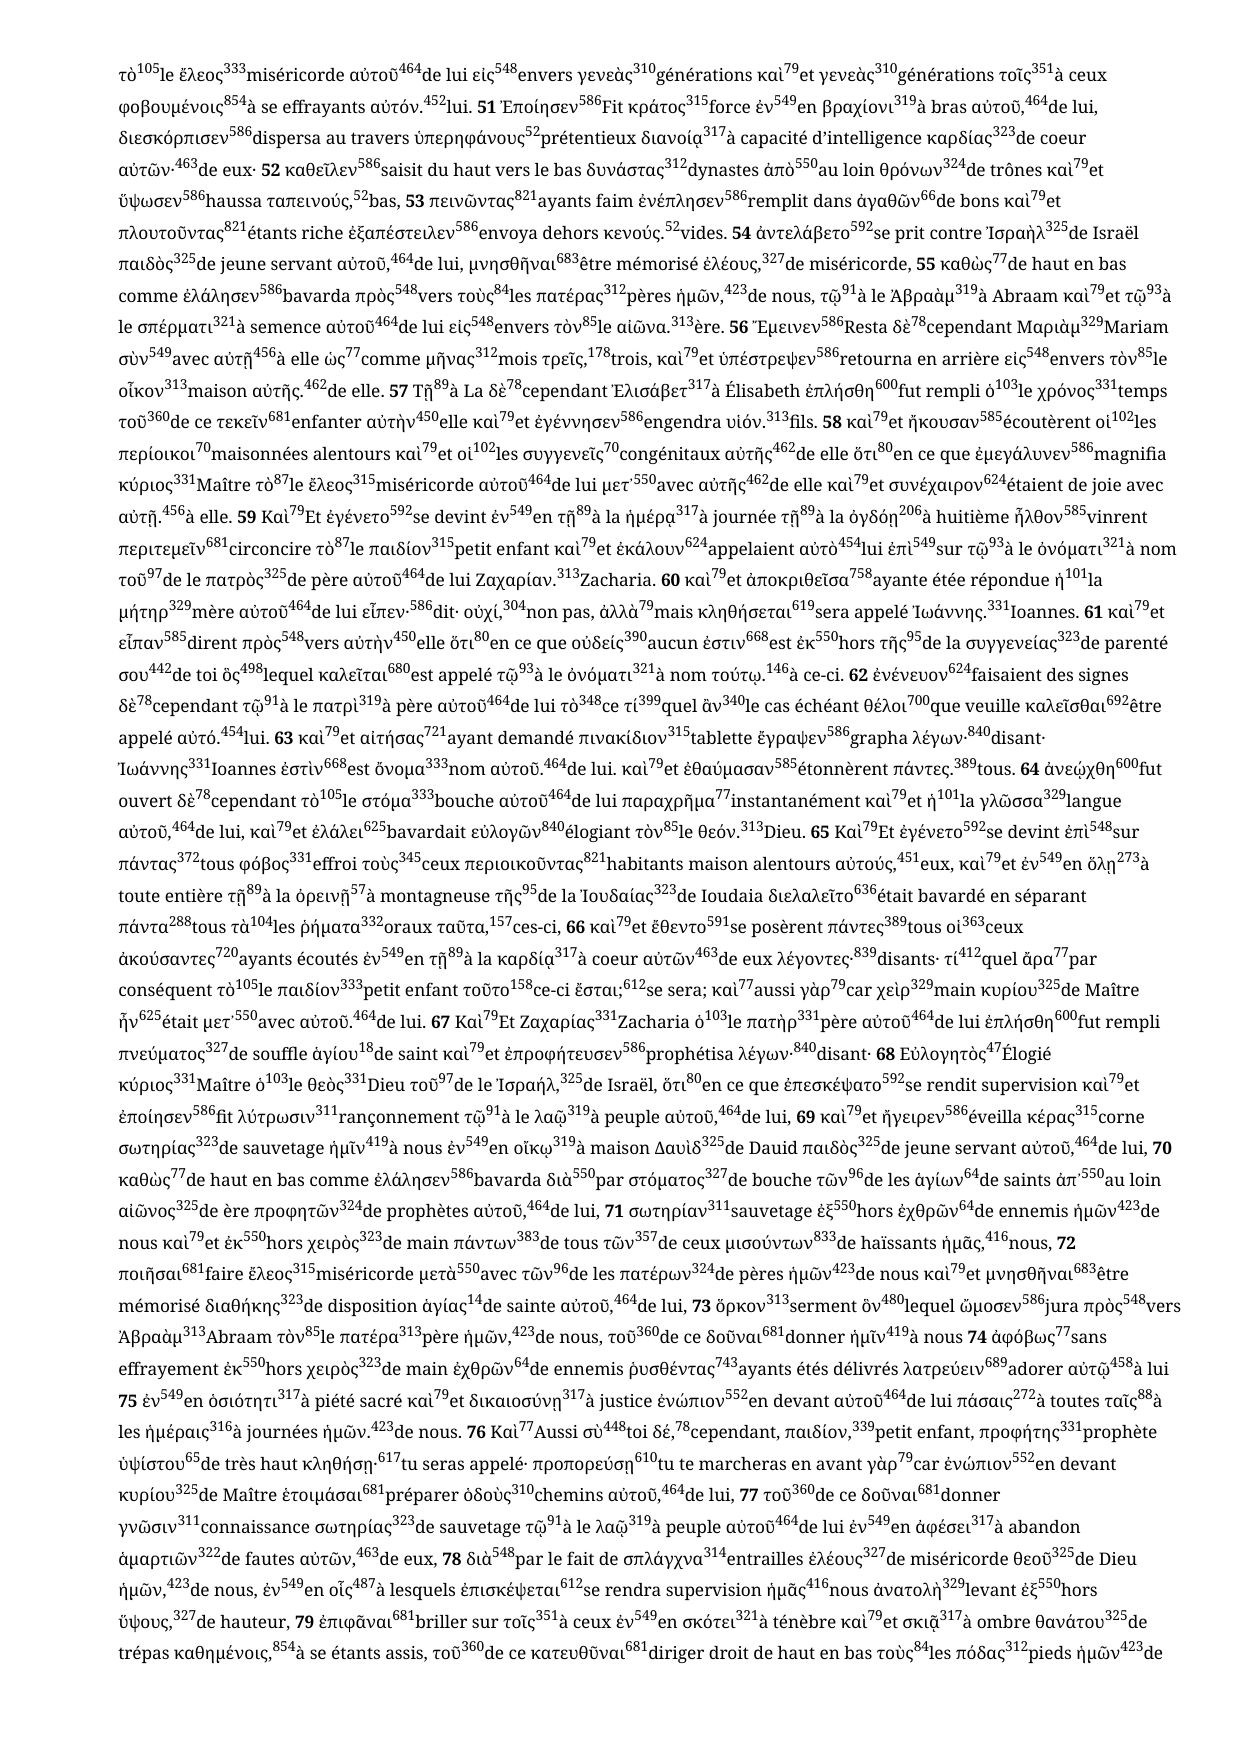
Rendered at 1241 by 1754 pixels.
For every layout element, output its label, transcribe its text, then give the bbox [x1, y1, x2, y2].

text 1 Ἐπειδήπερ80Parce que donc certes πολλοὶ389nombreux ἐπεχείρησαν585mirent la main sur ἀνατάξασθαι682se ordonnancer de bas en haut διήγησιν311narration περὶ550autour τῶν98de les πεπληροφορημένων808de ayants étés colportés à plénitude ἐν549en ἡμῖν419à nous πραγμάτων,326de actes, 2 καθὼς77de haut en bas comme παρέδοσαν585transmirent ἡμῖν419à nous οἱ363ceux ἀπ᾽550au loin ἀρχῆς323de origine αὐτόπται330témoins oculaires καὶ79et ὑπηρέται330ministres γενόμενοι739se ayants devenus τοῦ97de le λόγου,325de discours, 3 ἔδοξεν586estima κἀμοὶ420à et moi παρηκολουθηκότι774à ayant suivi à côté ἄνωθεν77d'en haut πᾶσιν379à tous ἀκριβῶς77exactement καθεξῆς77successivement σοι439à toi γράψαι,681grapher, κράτιστε27très fort Θεόφιλε,337Théophile, 4 ἵνα80afin que ἐπιγνῷς897que tu reconnaisses περὶ550autour ὧν491de lesquels κατηχήθης598tu fus catéchisé λόγων324de discours τὴν83la ἀσφάλειαν.311sécurité. 5 Ἐγένετο592Se devint ἐν549en ταῖς88à les ἡμέραις316à journées Ἡρῴδου325de Hérode βασιλέως325de roi τῆς95de la Ἰουδαίας323de Ioudaia ἱερεύς331sacrificateur τις287un quelconque ὀνόματι321à nom Ζαχαρίας331Zacharia ἐξ550hors ἐφημερίας323de sur journée Ἀβιά,325de Abia, καὶ79et γυνὴ329femme αὐτῷ458à lui ἐκ550hors τῶν94de les θυγατέρων322de filles Ἀαρὼν325de Aaron καὶ79et τὸ105le ὄνομα333nom αὐτῆς462de elle Ἐλισάβετ.329Élisabeth. 6 ἦσαν624étaient δὲ78cependant δίκαιοι46justes ἀμφότεροι286tous deux ἐναντίον552en-présence τοῦ97de le θεοῦ,325de Dieu, πορευόμενοι866se allants ἐν549en πάσαις272à toutes ταῖς88à les ἐντολαῖς316à commandements καὶ79et δικαιώμασιν320à actes de justifications τοῦ97de le κυρίου325de Maître ἄμεμπτοι.70sans blâmes. 7 καὶ79et οὐκ77non ἦν625était αὐτοῖς457à eux τέκνον,333enfant, καθότι80de haut en bas en ce que ἦν625était ἡ101la Ἐλισάβετ329Élisabeth στεῖρα,45stérile, καὶ79et ἀμφότεροι389tous deux προβεβηκότες782ayants avancés ἐν549en ταῖς88à les ἡμέραις316à journées αὐτῶν463de eux ἦσαν.624étaient. 8 Ἐγένετο592Se devint δὲ78cependant ἐν549en τῷ354à ce ἱερατεύειν689être sacrificateur αὐτὸν452lui ἐν549en τῇ89à la τάξει317à mise en ordre τῆς95de la ἐφημερίας323de sur journée αὐτοῦ464de lui ἔναντι552en-face τοῦ97de le θεοῦ,325de Dieu, 9 κατὰ548selon τὸ87le ἔθος315coutume τῆς95de la ἱερατείας323de sacrificature ἔλαχεν586obtint par le sort τοῦ360de ce θυμιᾶσαι681sacrifier l’encens εἰσελθὼν721ayant venu à l'intérieur εἰς548envers τὸν85le ναὸν313temple τοῦ97de le κυρίου,325de Maître, 10 καὶ79et πᾶν289tout τὸ105le πλῆθος333multitude ἦν625était τοῦ97de le λαοῦ325de peuple προσευχόμενον869se priant ἔξω77au-dehors τῇ89à la ὥρᾳ317à heure τοῦ99de le θυμιάματος.327de sacrifice de l'encens. 11 ὤφθη600fut vu δὲ78cependant αὐτῷ458à lui ἄγγελος331ange κυρίου325de Maître ἑστὼς783ayant dressé ἐκ550hors δεξιῶν66de droits τοῦ99de le θυσιαστηρίου327de autel des sacrifices τοῦ99de le θυμιάματος.327de sacrifice de l'encens. 12 καὶ79et ἐταράχθη600fut troublé Ζαχαρίας331Zacharia ἰδὼν721ayant vu καὶ79et φόβος331effroi ἐπέπεσεν586tomba dessus ἐπ᾽548sur αὐτόν.452lui. 13 εἶπεν586dit δὲ78cependant πρὸς548vers αὐτὸν452lui ὁ103le ἄγγελος·331ange· μὴ77ne pas φοβοῦ,574te effraie, Ζαχαρία,337Zacharia, διότι80parce que εἰσηκούσθη600fut écouté envers ἡ101la δέησίς329supplication σου,442de toi, καὶ79et ἡ101la γυνή329femme σου442de toi Ἐλισάβετ329Élisabeth γεννήσει606engendrera υἱόν313fils σοι439à toi καὶ79et καλέσεις604tu appelleras τὸ87le ὄνομα315nom αὐτοῦ464de lui Ἰωάννην.313Ioannes. 14 καὶ79et ἔσται612se sera χαρά329joie σοι439à toi καὶ79et ἀγαλλίασις329exultation καὶ79et πολλοὶ389nombreux ἐπὶ549sur τῇ89à la γενέσει317à genèse αὐτοῦ464de lui χαρήσονται.618seront été de joie. 15 ἔσται612se sera γὰρ79car μέγας47grand ἐνώπιον552en devant [τοῦ]97[de le] κυρίου,325de Maître, καὶ79et οἶνον313vin καὶ79et σίκερα315boisson enivrante οὐ77non μὴ77ne pas πίῃ,899que boive, καὶ79et πνεύματος327de souffle ἁγίου18de saint πλησθήσεται619sera rempli ἔτι77encore ἐκ550hors κοιλίας323de cavité ventrale μητρὸς323de mère αὐτοῦ,464de lui, 16 καὶ79et πολλοὺς372nombreux τῶν96de les υἱῶν324de fils Ἰσραὴλ325de Israël ἐπιστρέψει606tournera sur ἐπὶ548sur κύριον313Maître τὸν85le θεὸν313Dieu αὐτῶν.463de eux. 17 καὶ79et αὐτὸς469lui προελεύσεται612se viendra devant ἐνώπιον552en devant αὐτοῦ464de lui ἐν549en πνεύματι321à souffle καὶ79et δυνάμει317à puissance Ἠλίᾳ,319à Élia, ἐπιστρέψαι681tourner sur καρδίας310coeurs πατέρων324de pères ἐπὶ548sur τέκνα314enfants καὶ79et ἀπειθεῖς52désobéissants ἐν549en φρονήσει317à pensivité δικαίων,64de justes, ἑτοιμάσαι681préparer κυρίῳ319à Maître λαὸν313peuple κατεσκευασμένον.796ayant été préparé de haut en bas. 18 καὶ79et εἶπεν586dit Ζαχαρίας331Zacharia πρὸς548vers τὸν85le ἄγγελον·313ange· κατὰ548selon τί399quel γνώσομαι608je me connaîtrai τοῦτο;348ce-ci; ἐγὼ431moi γάρ79car εἰμι664je suis πρεσβύτης331homme ancien καὶ79et ἡ101la γυνή329femme μου424de moi προβεβηκυῖα781ayante avancée ἐν549en ταῖς88à les ἡμέραις316à journées αὐτῆς.462de elle. 19 καὶ79et ἀποκριθεὶς760ayant été répondu ὁ103le ἄγγελος331ange εἶπεν586dit αὐτῷ·458à lui· ἐγώ431moi εἰμι664je suis Γαβριὴλ331Gabriel ὁ364celui παρεστηκὼς783ayant dressé à côté ἐνώπιον552en devant τοῦ97de le θεοῦ325de Dieu καὶ79et ἀπεστάλην596je fus envoyé λαλῆσαι681bavarder πρὸς548vers σὲ437toi καὶ79et εὐαγγελίσασθαί682se évangéliser σοι439à toi ταῦτα·347ces-ci· 20 καὶ79et ἰδοὺ306voici ἔσῃ610tu te seras σιωπῶν840silençant καὶ79et μὴ77ne pas δυνάμενος867se pouvant λαλῆσαι681bavarder ἄχρι552jusqu'à l'extrémité ἧς148de laquelle ἡμέρας323de journée γένηται905que se devienne ταῦτα,365ces-ci, ἀνθ᾽550contre ὧν491de lesquels οὐκ77non ἐπίστευσας584tu crus τοῖς90à les λόγοις318à discours μου,424de moi, οἵτινες497lesquels des quelconques πληρωθήσονται618seront fait plénitude εἰς548envers τὸν85le καιρὸν313moment αὐτῶν.463de eux. 21 Καὶ79Et ἦν625était ὁ103le λαὸς331peuple προσδοκῶν840attendant τὸν85le Ζαχαρίαν313Zacharia καὶ79et ἐθαύμαζον624étonnaient ἐν549en τῷ354à ce χρονίζειν689temporiser αὐτόν452lui ἐν549en τῷ91à le ναῷ.319à temple. 22 ἐξελθὼν721ayant sorti δὲ78cependant οὐκ77non ἐδύνατο631se pouvait λαλῆσαι681bavarder αὐτοῖς,457à eux, καὶ79et ἐπέγνωσαν585reconnurent ὅτι80en ce que ὀπτασίαν311apparition ἑώρακεν642a vu ἐν549en τῷ91à le ναῷ·319à temple· καὶ79et αὐτὸς469lui ἦν625était διανεύων840faisant signe en long αὐτοῖς457à eux καὶ79et διέμενεν625restait constamment κωφός.47sourd muet. 23 καὶ79et ἐγένετο592se devint ὡς80comme ἐπλήσθησαν599furent rempli αἱ100les ἡμέραι328journées τῆς95de la λειτουργίας323de liturgie αὐτοῦ,464de lui, ἀπῆλθεν586éloigna εἰς548envers τὸν85le οἶκον313maison αὐτοῦ.464de lui. 24 Μετὰ548Après δὲ78cependant ταύτας135celles-ci τὰς82les ἡμέρας310journées συνέλαβεν586prit ensemble Ἐλισάβετ329Élisabeth ἡ101la γυνὴ329femme αὐτοῦ464de lui καὶ79et περιέκρυβεν625cryptait autour ἑαυτὴν526elle-même μῆνας312mois πέντε178cinq λέγουσα838disante 25 ὅτι80en ce que οὕτως77ainsi μοι420à moi πεποίηκεν642a fait κύριος331Maître ἐν549en ἡμέραις316à journées αἷς483à lesquelles ἐπεῖδεν586vit dessus ἀφελεῖν681saisir au loin ὄνειδός315opprobre μου424de moi ἐν549en ἀνθρώποις.318à êtres humains. 26 Ἐν549En δὲ78cependant τῷ91à le μηνὶ319à mois τῷ91à le ἕκτῳ207à sixième ἀπεστάλη600fut envoyé ὁ103le ἄγγελος331ange Γαβριὴλ331Gabriel ἀπὸ550au loin τοῦ97de le θεοῦ325de Dieu εἰς548envers πόλιν311cité τῆς95de la Γαλιλαίας323de Galilée ᾗ484à laquelle ὄνομα333nom Ναζαρὲθ329Nazareth 27 πρὸς548vers παρθένον311vierge ἐμνηστευμένην794ayante étée fiancée ἀνδρὶ319à homme ᾧ486à lequel ὄνομα333nom Ἰωσὴφ331Ioseph ἐξ550hors οἴκου325de maison Δαυὶδ325de Dauid καὶ79et τὸ105le ὄνομα333nom τῆς95de la παρθένου323de vierge Μαριάμ.329Mariam. 28 καὶ79et εἰσελθὼν721ayant venu à l'intérieur πρὸς548vers αὐτὴν450elle ὁ103le ἄγγελος331ange εἶπεν·586dit· χαῖρε,308sois de joie, κεχαριτωμένη,816ayante étée graciée, ὁ103le κύριος331Maître μετὰ550avec σοῦ.442de toi. 29 ἡ467celle δὲ78cependant ἐπὶ549sur τῷ91à le λόγῳ319à discours διεταράχθη600fut perturbé entièrement καὶ79et διελογίζετο631se calculait au-travers ποταπὸς410de quel sorte εἴη700que soit ὁ103le ἀσπασμὸς331salutation οὗτος.156celui-ci. 30 Καὶ79Et εἶπεν586dit ὁ103le ἄγγελος331ange αὐτῇ·456à elle· μὴ77ne pas φοβοῦ,574te effraie, Μαριάμ,335Mariam, εὗρες584tu trouvas γὰρ79car χάριν311grâce παρὰ549à côté τῷ91à le θεῷ.319à Dieu. 31 καὶ79et ἰδοὺ306voici συλλήμψῃ610tu te prendras ensemble ἐν549en γαστρὶ317à ventre καὶ79et τέξῃ610tu te enfanteras υἱὸν313fils καὶ79et καλέσεις604tu appelleras τὸ87le ὄνομα315nom αὐτοῦ464de lui Ἰησοῦν.313Iésous. 32 οὗτος364celui-ci ἔσται612se sera μέγας47grand καὶ79et υἱὸς331fils ὑψίστου65de très haut κληθήσεται619sera appelé καὶ79et δώσει606donnera αὐτῷ458à lui κύριος331Maître ὁ103le θεὸς331Dieu τὸν85le θρόνον313trône Δαυὶδ325de Dauid τοῦ97de le πατρὸς325de père αὐτοῦ,464de lui, 33 καὶ79et βασιλεύσει606sera roi ἐπὶ548sur τὸν85le οἶκον313maison Ἰακὼβ325de Iakob εἰς548envers τοὺς84les αἰῶνας312ères καὶ79et τῆς95de la βασιλείας323de royauté αὐτοῦ464de lui οὐκ77non ἔσται612se sera τέλος.333achèvement. 34 εἶπεν586dit δὲ78cependant Μαριὰμ329Mariam πρὸς548vers τὸν85le ἄγγελον·313ange· πῶς77comment? ἔσται612se sera τοῦτο,366ce-ci, ἐπεὶ80puisque ἄνδρα313homme οὐ77non γινώσκω;664je connais; 35 καὶ79et ἀποκριθεὶς760ayant été répondu ὁ103le ἄγγελος331ange εἶπεν586dit αὐτῇ·456à elle· πνεῦμα333souffle ἅγιον24saint ἐπελεύσεται612se viendra sur ἐπὶ548sur σὲ437toi καὶ79et δύναμις329puissance ὑψίστου65de très haut ἐπισκιάσει606ombrera sur σοι·439à toi· διὸ79c'est pourquoi καὶ77aussi τὸ105le γεννώμενον893étant engendré ἅγιον73saint κληθήσεται619sera appelé υἱὸς331fils θεοῦ.325de Dieu. 36 καὶ79et ἰδοὺ306voici Ἐλισάβετ329Élisabeth ἡ101la συγγενίς329parente σου442de toi καὶ77aussi αὐτὴ467elle συνείληφεν642a pris ensemble υἱὸν313fils ἐν549en γήρει321à vétusté αὐτῆς462de elle καὶ79et οὗτος156celui-ci μὴν331mois ἕκτος213sixième ἐστὶν668est αὐτῇ456à elle τῇ484à celle καλουμένῃ878à étante appelée στείρᾳ·36à stérile· 37 ὅτι80en ce que οὐκ77non ἀδυνατήσει606sera impuissant παρὰ550à côté τοῦ97de le θεοῦ325de Dieu πᾶν289tout ῥῆμα.333oral. 38 εἶπεν586dit δὲ78cependant Μαριάμ·329Mariam· ἰδοὺ306voici ἡ101la δούλη329femelle esclave κυρίου·325de Maître· γένοιτό696que se devienne μοι420à moi κατὰ548selon τὸ87le ῥῆμά315oral σου.442de toi. Καὶ79Et ἀπῆλθεν586éloigna ἀπ᾽550au loin αὐτῆς462de elle ὁ103le ἄγγελος.331ange. 39 Ἀναστᾶσα719Ayante redressée δὲ78cependant Μαριὰμ329Mariam ἐν549en ταῖς88à les ἡμέραις316à journées ταύταις141à celles-ci ἐπορεύθη600fut allé εἰς548envers τὴν83la ὀρεινὴν51montagneuse μετὰ550avec σπουδῆς323de hâte εἰς548envers πόλιν311cité Ἰούδα,325de Iouda, 40 καὶ79et εἰσῆλθεν586vint à l'intérieur εἰς548envers τὸν85le οἶκον313maison Ζαχαρίου325de Zacharia καὶ79et ἠσπάσατο592se salua τὴν83la Ἐλισάβετ.311Élisabeth. 41 καὶ79et ἐγένετο592se devint ὡς80comme ἤκουσεν586écouta τὸν85le ἀσπασμὸν313salutation τῆς95de la Μαρίας323de Maria ἡ101la Ἐλισάβετ,329Élisabeth, ἐσκίρτησεν586tressaillit τὸ105le βρέφος333bébé ἐν549en τῇ89à la κοιλίᾳ317à cavité ventrale αὐτῆς,462de elle, καὶ79et ἐπλήσθη600fut rempli πνεύματος327de souffle ἁγίου18de saint ἡ101la Ἐλισάβετ,329Élisabeth, 42 καὶ79et ἀνεφώνησεν586voixa de bas en haut κραυγῇ317à cri μεγάλῃ8à grande καὶ79et εἶπεν·586dit· εὐλογημένη811ayante étée élogiée σὺ448toi ἐν549en γυναιξὶν316à femmes καὶ79et εὐλογημένος813ayant été élogié ὁ103le καρπὸς331fruit τῆς95de la κοιλίας323de cavité ventrale σου.442de toi. 43 καὶ79et πόθεν77d'où? μοι420à moi τοῦτο366ce-ci ἵνα77afin que ἔλθῃ899que vienne ἡ101la μήτηρ329mère τοῦ97de le κυρίου325de Maître μου424de moi πρὸς548vers ἐμέ;417moi; 44 ἰδοὺ306voici γὰρ79car ὡς80comme ἐγένετο592se devint ἡ101la φωνὴ329voix τοῦ97de le ἀσπασμοῦ325de salutation σου442de toi εἰς548envers τὰ86les ὦτά314oreilles μου,424de moi, ἐσκίρτησεν586tressaillit ἐν549en ἀγαλλιάσει317à exultation τὸ105le βρέφος333bébé ἐν549en τῇ89à la κοιλίᾳ317à cavité ventrale μου.424de moi. 45 καὶ79et μακαρία45bienheureuse ἡ362celle πιστεύσασα719ayante crue ὅτι80en ce que ἔσται612se sera τελείωσις329perfectionnement τοῖς353à ces λελαλημένοις802à ayants étés bavardés αὐτῇ456à elle παρὰ550à côté κυρίου.325de Maître. 46 Καὶ79Et εἶπεν586dit Μαριάμ·329Mariam· Μεγαλύνει668Magnifie ἡ101la ψυχή329âme μου424de moi τὸν85le κύριον,313Maître, 47 καὶ79et ἠγαλλίασεν586exulta τὸ105le πνεῦμά333souffle μου424de moi ἐπὶ549sur τῷ91à le θεῷ319à Dieu τῷ91à le σωτῆρί319à sauveur μου,424de moi, 48 ὅτι80en ce que ἐπέβλεψεν586regarda sur ἐπὶ548sur τὴν83la ταπείνωσιν311bassesse τῆς95de la δούλης323de femelle esclave αὐτοῦ.464de lui. ἰδοὺ306voici γὰρ79car ἀπὸ550au loin τοῦ358de celui νῦν77maintenant μακαριοῦσίν605estimeront bienheureux με417moi πᾶσαι284toutes αἱ100les γενεαί,328générations, 49 ὅτι80en ce que ἐποίησέν586fit μοι420à moi μεγάλα54grands ὁ103le δυνατός.71puissant. καὶ79et ἅγιον49saint τὸ105le ὄνομα333nom αὐτοῦ,464de lui, 50 καὶ79et τὸ105le ἔλεος333miséricorde αὐτοῦ464de lui εἰς548envers γενεὰς310générations καὶ79et γενεὰς310générations τοῖς351à ceux φοβουμένοις854à se effrayants αὐτόν.452lui. 51 Ἐποίησεν586Fit κράτος315force ἐν549en βραχίονι319à bras αὐτοῦ,464de lui, διεσκόρπισεν586dispersa au travers ὑπερηφάνους52prétentieux διανοίᾳ317à capacité d’intelligence καρδίας323de coeur αὐτῶν·463de eux· 52 καθεῖλεν586saisit du haut vers le bas δυνάστας312dynastes ἀπὸ550au loin θρόνων324de trônes καὶ79et ὕψωσεν586haussa ταπεινούς,52bas, 53 πεινῶντας821ayants faim ἐνέπλησεν586remplit dans ἀγαθῶν66de bons καὶ79et πλουτοῦντας821étants riche ἐξαπέστειλεν586envoya dehors κενούς.52vides. 54 ἀντελάβετο592se prit contre Ἰσραὴλ325de Israël παιδὸς325de jeune servant αὐτοῦ,464de lui, μνησθῆναι683être mémorisé ἐλέους,327de miséricorde, 55 καθὼς77de haut en bas comme ἐλάλησεν586bavarda πρὸς548vers τοὺς84les πατέρας312pères ἡμῶν,423de nous, τῷ91à le Ἀβραὰμ319à Abraam καὶ79et τῷ93à le σπέρματι321à semence αὐτοῦ464de lui εἰς548envers τὸν85le αἰῶνα.313ère. 56 Ἔμεινεν586Resta δὲ78cependant Μαριὰμ329Mariam σὺν549avec αὐτῇ456à elle ὡς77comme μῆνας312mois τρεῖς,178trois, καὶ79et ὑπέστρεψεν586retourna en arrière εἰς548envers τὸν85le οἶκον313maison αὐτῆς.462de elle. 57 Τῇ89à La δὲ78cependant Ἐλισάβετ317à Élisabeth ἐπλήσθη600fut rempli ὁ103le χρόνος331temps τοῦ360de ce τεκεῖν681enfanter αὐτὴν450elle καὶ79et ἐγέννησεν586engendra υἱόν.313fils. 58 καὶ79et ἤκουσαν585écoutèrent οἱ102les περίοικοι70maisonnées alentours καὶ79et οἱ102les συγγενεῖς70congénitaux αὐτῆς462de elle ὅτι80en ce que ἐμεγάλυνεν586magnifia κύριος331Maître τὸ87le ἔλεος315miséricorde αὐτοῦ464de lui μετ᾽550avec αὐτῆς462de elle καὶ79et συνέχαιρον624étaient de joie avec αὐτῇ.456à elle. 59 Καὶ79Et ἐγένετο592se devint ἐν549en τῇ89à la ἡμέρᾳ317à journée τῇ89à la ὀγδόῃ206à huitième ἦλθον585vinrent περιτεμεῖν681circoncire τὸ87le παιδίον315petit enfant καὶ79et ἐκάλουν624appelaient αὐτὸ454lui ἐπὶ549sur τῷ93à le ὀνόματι321à nom τοῦ97de le πατρὸς325de père αὐτοῦ464de lui Ζαχαρίαν.313Zacharia. 60 καὶ79et ἀποκριθεῖσα758ayante étée répondue ἡ101la μήτηρ329mère αὐτοῦ464de lui εἶπεν·586dit· οὐχί,304non pas, ἀλλὰ79mais κληθήσεται619sera appelé Ἰωάννης.331Ioannes. 61 καὶ79et εἶπαν585dirent πρὸς548vers αὐτὴν450elle ὅτι80en ce que οὐδείς390aucun ἐστιν668est ἐκ550hors τῆς95de la συγγενείας323de parenté σου442de toi ὃς498lequel καλεῖται680est appelé τῷ93à le ὀνόματι321à nom τούτῳ.146à ce-ci. 62 ἐνένευον624faisaient des signes δὲ78cependant τῷ91à le πατρὶ319à père αὐτοῦ464de lui τὸ348ce τί399quel ἂν340le cas échéant θέλοι700que veuille καλεῖσθαι692être appelé αὐτό.454lui. 63 καὶ79et αἰτήσας721ayant demandé πινακίδιον315tablette ἔγραψεν586grapha λέγων·840disant· Ἰωάννης331Ioannes ἐστὶν668est ὄνομα333nom αὐτοῦ.464de lui. καὶ79et ἐθαύμασαν585étonnèrent πάντες.389tous. 64 ἀνεῴχθη600fut ouvert δὲ78cependant τὸ105le στόμα333bouche αὐτοῦ464de lui παραχρῆμα77instantanément καὶ79et ἡ101la γλῶσσα329langue αὐτοῦ,464de lui, καὶ79et ἐλάλει625bavardait εὐλογῶν840élogiant τὸν85le θεόν.313Dieu. 65 Καὶ79Et ἐγένετο592se devint ἐπὶ548sur πάντας372tous φόβος331effroi τοὺς345ceux περιοικοῦντας821habitants maison alentours αὐτούς,451eux, καὶ79et ἐν549en ὅλῃ273à toute entière τῇ89à la ὀρεινῇ57à montagneuse τῆς95de la Ἰουδαίας323de Ioudaia διελαλεῖτο636était bavardé en séparant πάντα288tous τὰ104les ῥήματα332oraux ταῦτα,157ces-ci, 66 καὶ79et ἔθεντο591se posèrent πάντες389tous οἱ363ceux ἀκούσαντες720ayants écoutés ἐν549en τῇ89à la καρδίᾳ317à coeur αὐτῶν463de eux λέγοντες·839disants· τί412quel ἄρα77par conséquent τὸ105le παιδίον333petit enfant τοῦτο158ce-ci ἔσται;612se sera; καὶ77aussi γὰρ79car χεὶρ329main κυρίου325de Maître ἦν625était μετ᾽550avec αὐτοῦ.464de lui. 67 Καὶ79Et Ζαχαρίας331Zacharia ὁ103le πατὴρ331père αὐτοῦ464de lui ἐπλήσθη600fut rempli πνεύματος327de souffle ἁγίου18de saint καὶ79et ἐπροφήτευσεν586prophétisa λέγων·840disant· 68 Εὐλογητὸς47Élogié κύριος331Maître ὁ103le θεὸς331Dieu τοῦ97de le Ἰσραήλ,325de Israël, ὅτι80en ce que ἐπεσκέψατο592se rendit supervision καὶ79et ἐποίησεν586fit λύτρωσιν311rançonnement τῷ91à le λαῷ319à peuple αὐτοῦ,464de lui, 69 καὶ79et ἤγειρεν586éveilla κέρας315corne σωτηρίας323de sauvetage ἡμῖν419à nous ἐν549en οἴκῳ319à maison Δαυὶδ325de Dauid παιδὸς325de jeune servant αὐτοῦ,464de lui, 70 καθὼς77de haut en bas comme ἐλάλησεν586bavarda διὰ550par στόματος327de bouche τῶν96de les ἁγίων64de saints ἀπ᾽550au loin αἰῶνος325de ère προφητῶν324de prophètes αὐτοῦ,464de lui, 71 σωτηρίαν311sauvetage ἐξ550hors ἐχθρῶν64de ennemis ἡμῶν423de nous καὶ79et ἐκ550hors χειρὸς323de main πάντων383de tous τῶν357de ceux μισούντων833de haïssants ἡμᾶς,416nous, 72 ποιῆσαι681faire ἔλεος315miséricorde μετὰ550avec τῶν96de les πατέρων324de pères ἡμῶν423de nous καὶ79et μνησθῆναι683être mémorisé διαθήκης323de disposition ἁγίας14de sainte αὐτοῦ,464de lui, 73 ὅρκον313serment ὃν480lequel ὤμοσεν586jura πρὸς548vers Ἀβραὰμ313Abraam τὸν85le πατέρα313père ἡμῶν,423de nous, τοῦ360de ce δοῦναι681donner ἡμῖν419à nous 74 ἀφόβως77sans effrayement ἐκ550hors χειρὸς323de main ἐχθρῶν64de ennemis ῥυσθέντας743ayants étés délivrés λατρεύειν689adorer αὐτῷ458à lui 75 ἐν549en ὁσιότητι317à piété sacré καὶ79et δικαιοσύνῃ317à justice ἐνώπιον552en devant αὐτοῦ464de lui πάσαις272à toutes ταῖς88à les ἡμέραις316à journées ἡμῶν.423de nous. 76 Καὶ77Aussi σὺ448toi δέ,78cependant, παιδίον,339petit enfant, προφήτης331prophète ὑψίστου65de très haut κληθήσῃ·617tu seras appelé· προπορεύσῃ610tu te marcheras en avant γὰρ79car ἐνώπιον552en devant κυρίου325de Maître ἑτοιμάσαι681préparer ὁδοὺς310chemins αὐτοῦ,464de lui, 77 τοῦ360de ce δοῦναι681donner γνῶσιν311connaissance σωτηρίας323de sauvetage τῷ91à le λαῷ319à peuple αὐτοῦ464de lui ἐν549en ἀφέσει317à abandon ἁμαρτιῶν322de fautes αὐτῶν,463de eux, 78 διὰ548par le fait de σπλάγχνα314entrailles ἐλέους327de miséricorde θεοῦ325de Dieu ἡμῶν,423de nous, ἐν549en οἷς487à lesquels ἐπισκέψεται612se rendra supervision ἡμᾶς416nous ἀνατολὴ329levant ἐξ550hors ὕψους,327de hauteur, 79 ἐπιφᾶναι681briller sur τοῖς351à ceux ἐν549en σκότει321à ténèbre καὶ79et σκιᾷ317à ombre θανάτου325de trépas καθημένοις,854à se étants assis, τοῦ360de ce κατευθῦναι681diriger droit de haut en bas τοὺς84les πόδας312pieds ἡμῶν423de nous εἰς548envers ὁδὸν311chemin εἰρήνης.323de paix. 80 Τὸ105Le δὲ78cependant παιδίον333petit enfant ηὔξανεν625croissait καὶ79et ἐκραταιοῦτο636était fortifié πνεύματι,321à souffle, καὶ79et ἦν625était ἐν549en ταῖς88à les ἐρήμοις56à désertes ἕως552jusqu'à ce que ἡμέρας323de journée ἀναδείξεως323de présentation de bas en haut αὐτοῦ464de lui πρὸς548vers τὸν85le Ἰσραήλ.313Israël. [118, 59, 1181, 1665]
